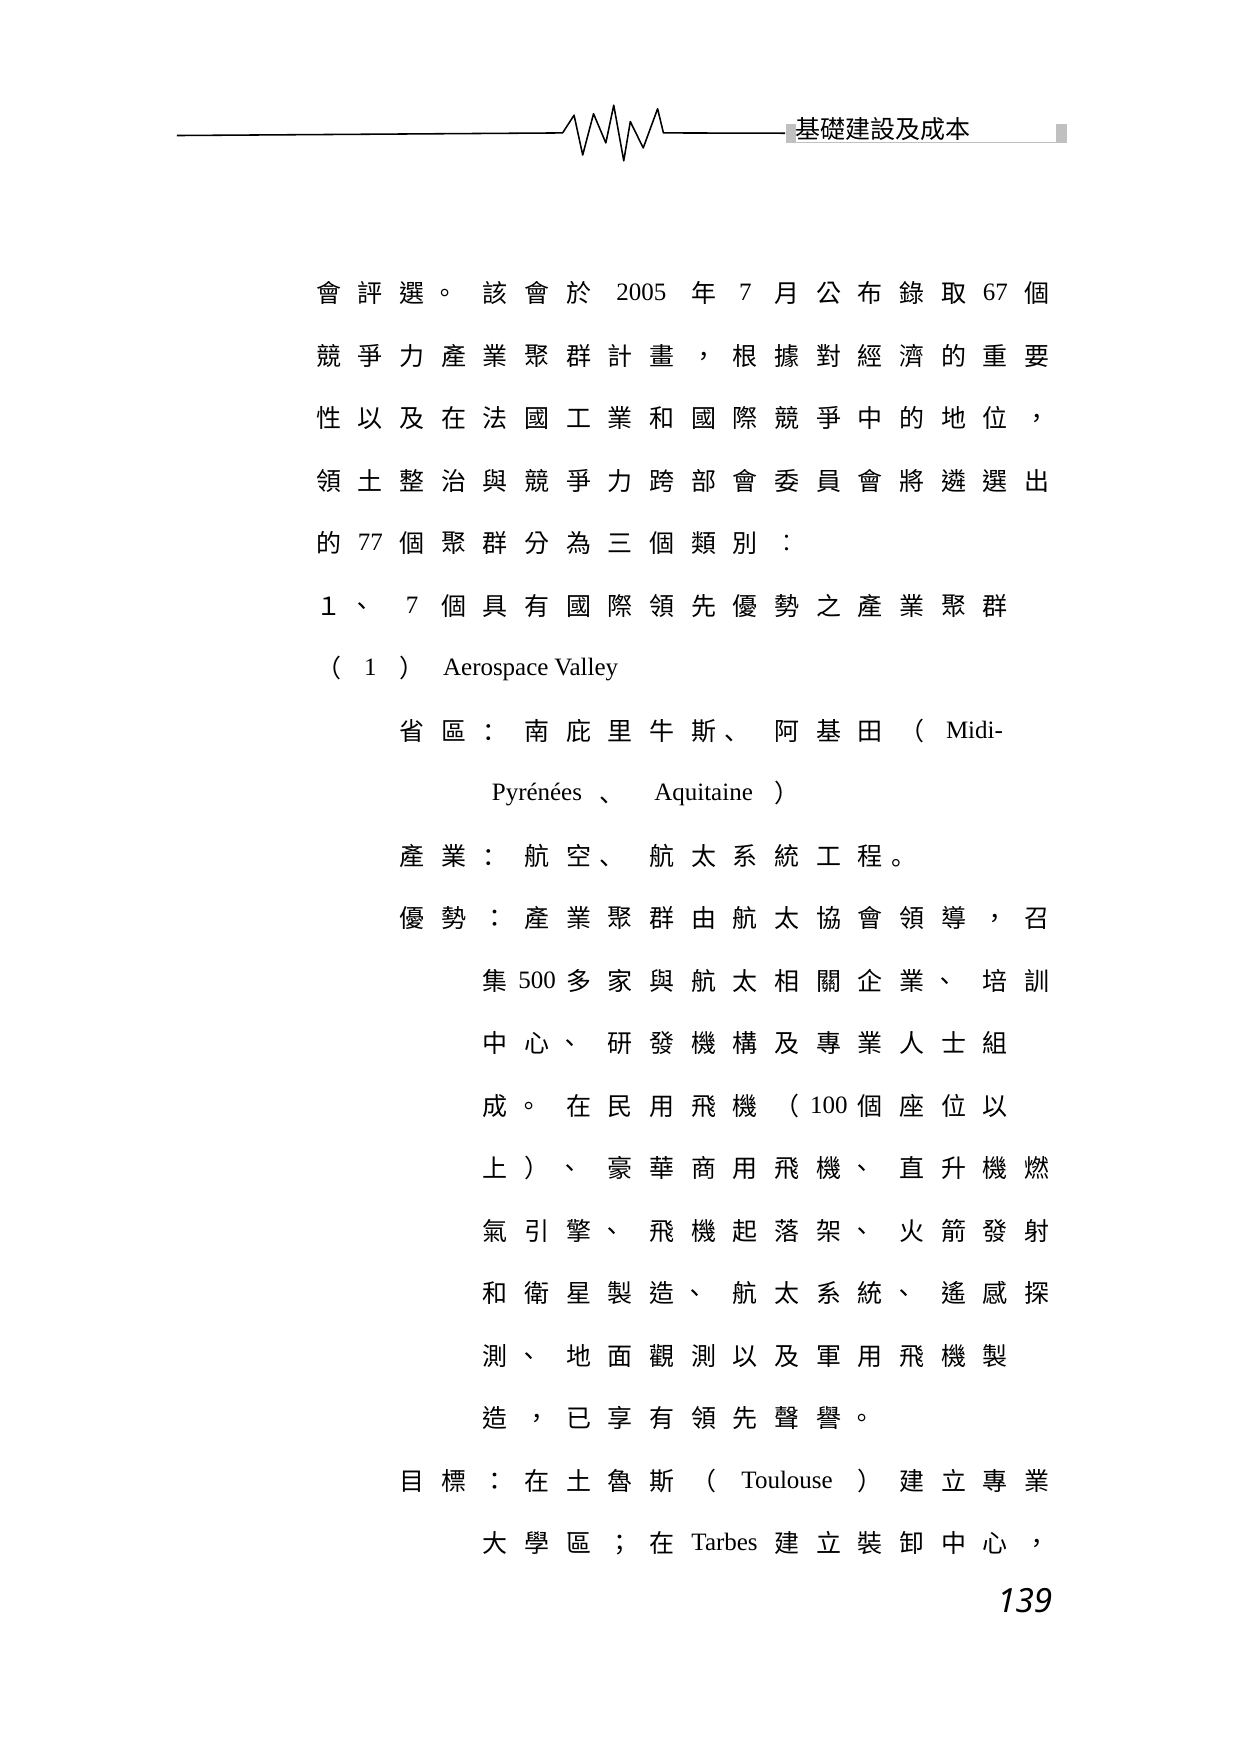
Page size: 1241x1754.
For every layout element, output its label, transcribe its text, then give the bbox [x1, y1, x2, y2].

text 產業：航空、航太系統工程。 [367, 813, 1058, 875]
text （1）Aerospace Valley [306, 625, 1058, 688]
text 優勢：產業聚群由航太協會領導，召集500多家與航太相關企業、培訓中心、研發機構及專業人士組成。在民用飛機（100個座位以上）、豪華商用飛機、直升機燃氣引擎、飛機起落架、火箭發射和衛星製造、航太系統、遙感探測、地面觀測以及軍用飛機製造，已享有領先聲譽。 [367, 875, 1058, 1438]
text 省區：南庇里牛斯、阿基田（Midi-Pyrénées、Aquitaine） [367, 688, 1058, 813]
text 會評選。該會於2005年7月公布錄取67個競爭力產業聚群計畫，根據對經濟的重要性以及在法國工業和國際競爭中的地位，領土整治與競爭力跨部會委員會將遴選出的77個聚群分為三個類別︰ [281, 250, 1058, 563]
text １、7個具有國際領先優勢之產業聚群 [281, 563, 1058, 625]
text 目標：在土魯斯（Toulouse）建立專業大學區；在Tarbes建立裝卸中心， [367, 1438, 1058, 1563]
